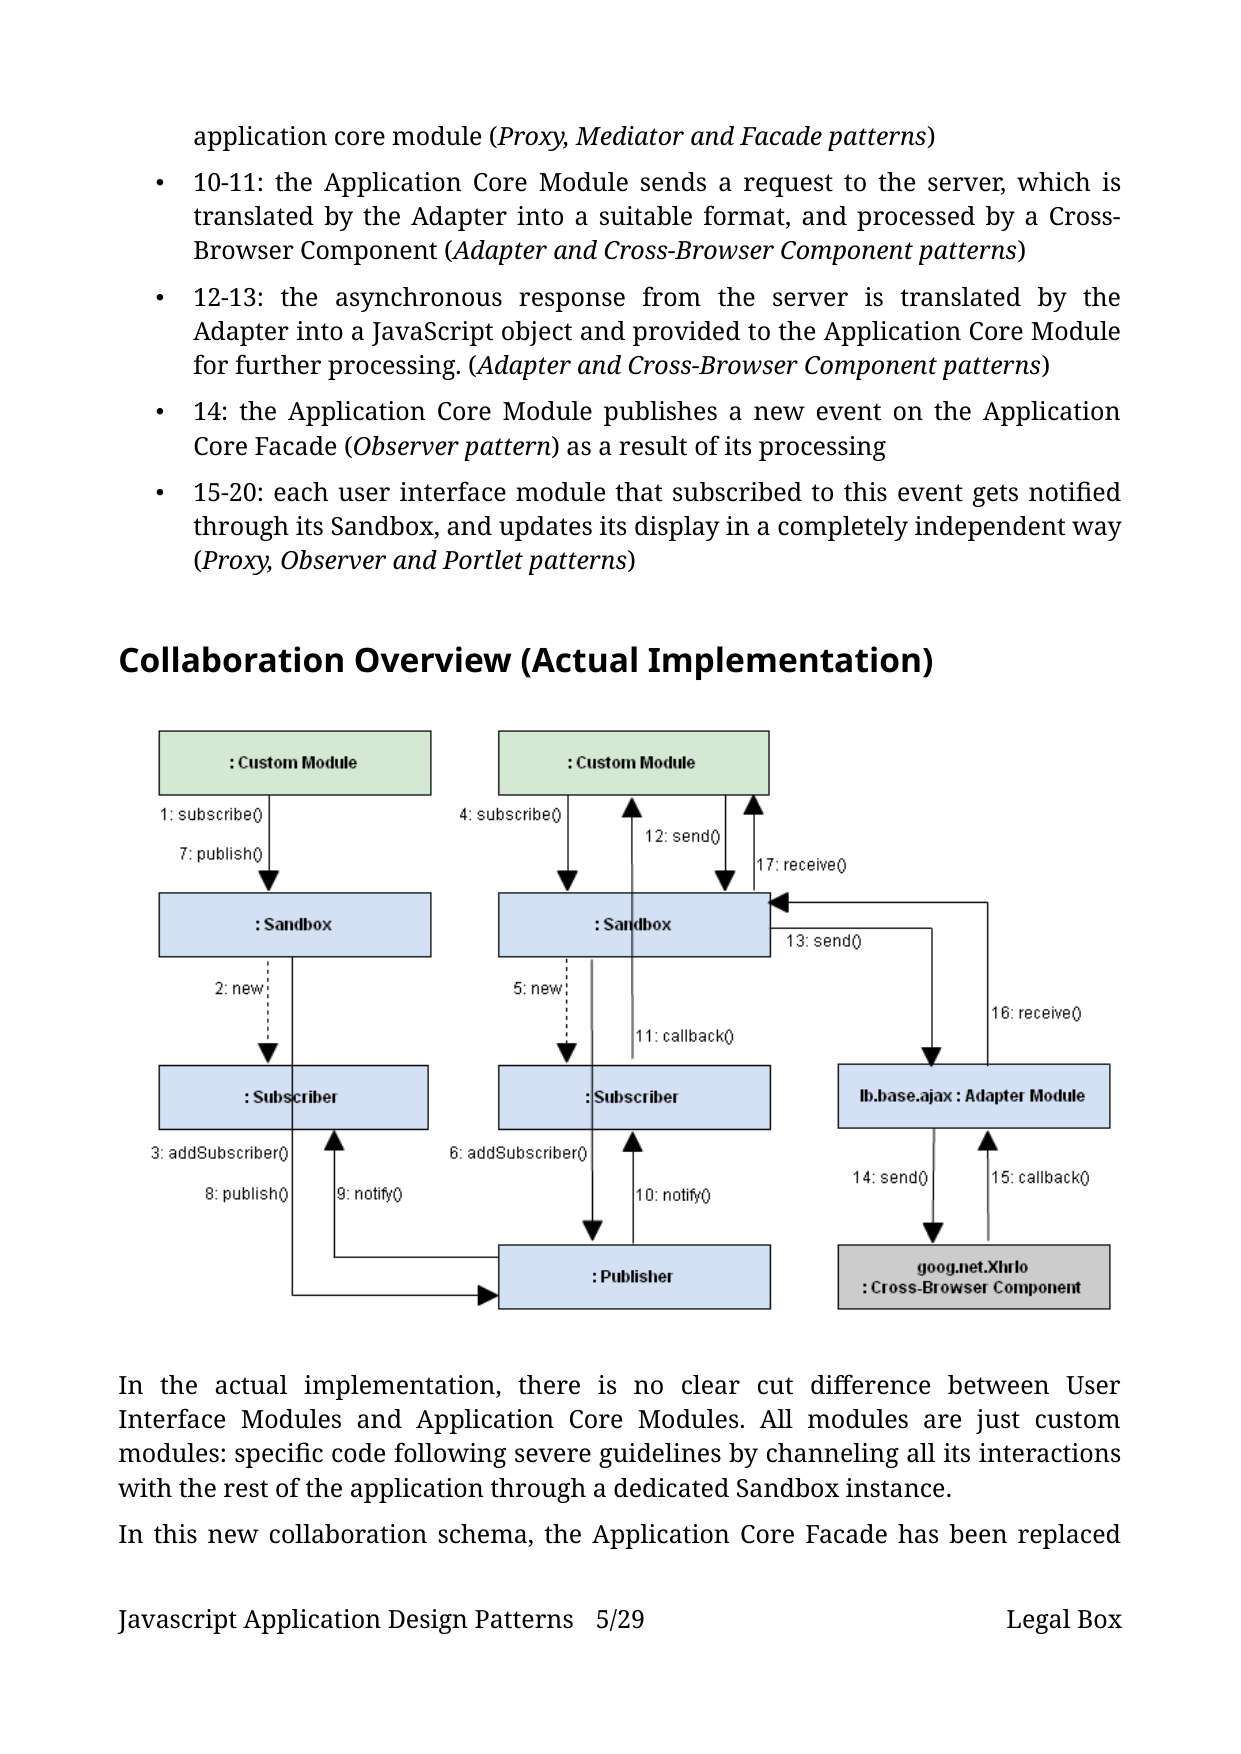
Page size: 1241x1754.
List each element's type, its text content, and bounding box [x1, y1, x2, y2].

list 12-13: the asynchronous response from the server is translated by the Adapter into a JavaScript object and provided to the Application Core Module for further processing. (Adapter and Cross-Browser Component patterns) [156, 279, 1122, 382]
list 15-20: each user interface module that subscribed to this event gets notified through its Sandbox, and updates its display in a completely independent way (Proxy, Observer and Portlet patterns) [156, 475, 1122, 577]
text In this new collaboration schema, the Application Core Facade has been replaced [118, 1517, 1122, 1551]
list application core module (Proxy, Mediator and Facade patterns) [156, 118, 1122, 152]
picture [118, 717, 1123, 1322]
subtitle Collaboration Overview (Actual Implementation) [118, 637, 1122, 682]
list 14: the Application Core Module publishes a new event on the Application Core Facade (Observer pattern) as a result of its processing [156, 394, 1122, 462]
list 10-11: the Application Core Module sends a request to the server, which is translated by the Adapter into a suitable format, and processed by a Cross-Browser Component (Adapter and Cross-Browser Component patterns) [156, 165, 1122, 267]
text In the actual implementation, there is no clear cut difference between User Interface Modules and Application Core Modules. All modules are just custom modules: specific code following severe guidelines by channeling all its interactions with the rest of the application through a dedicated Sandbox instance. [118, 1368, 1122, 1504]
